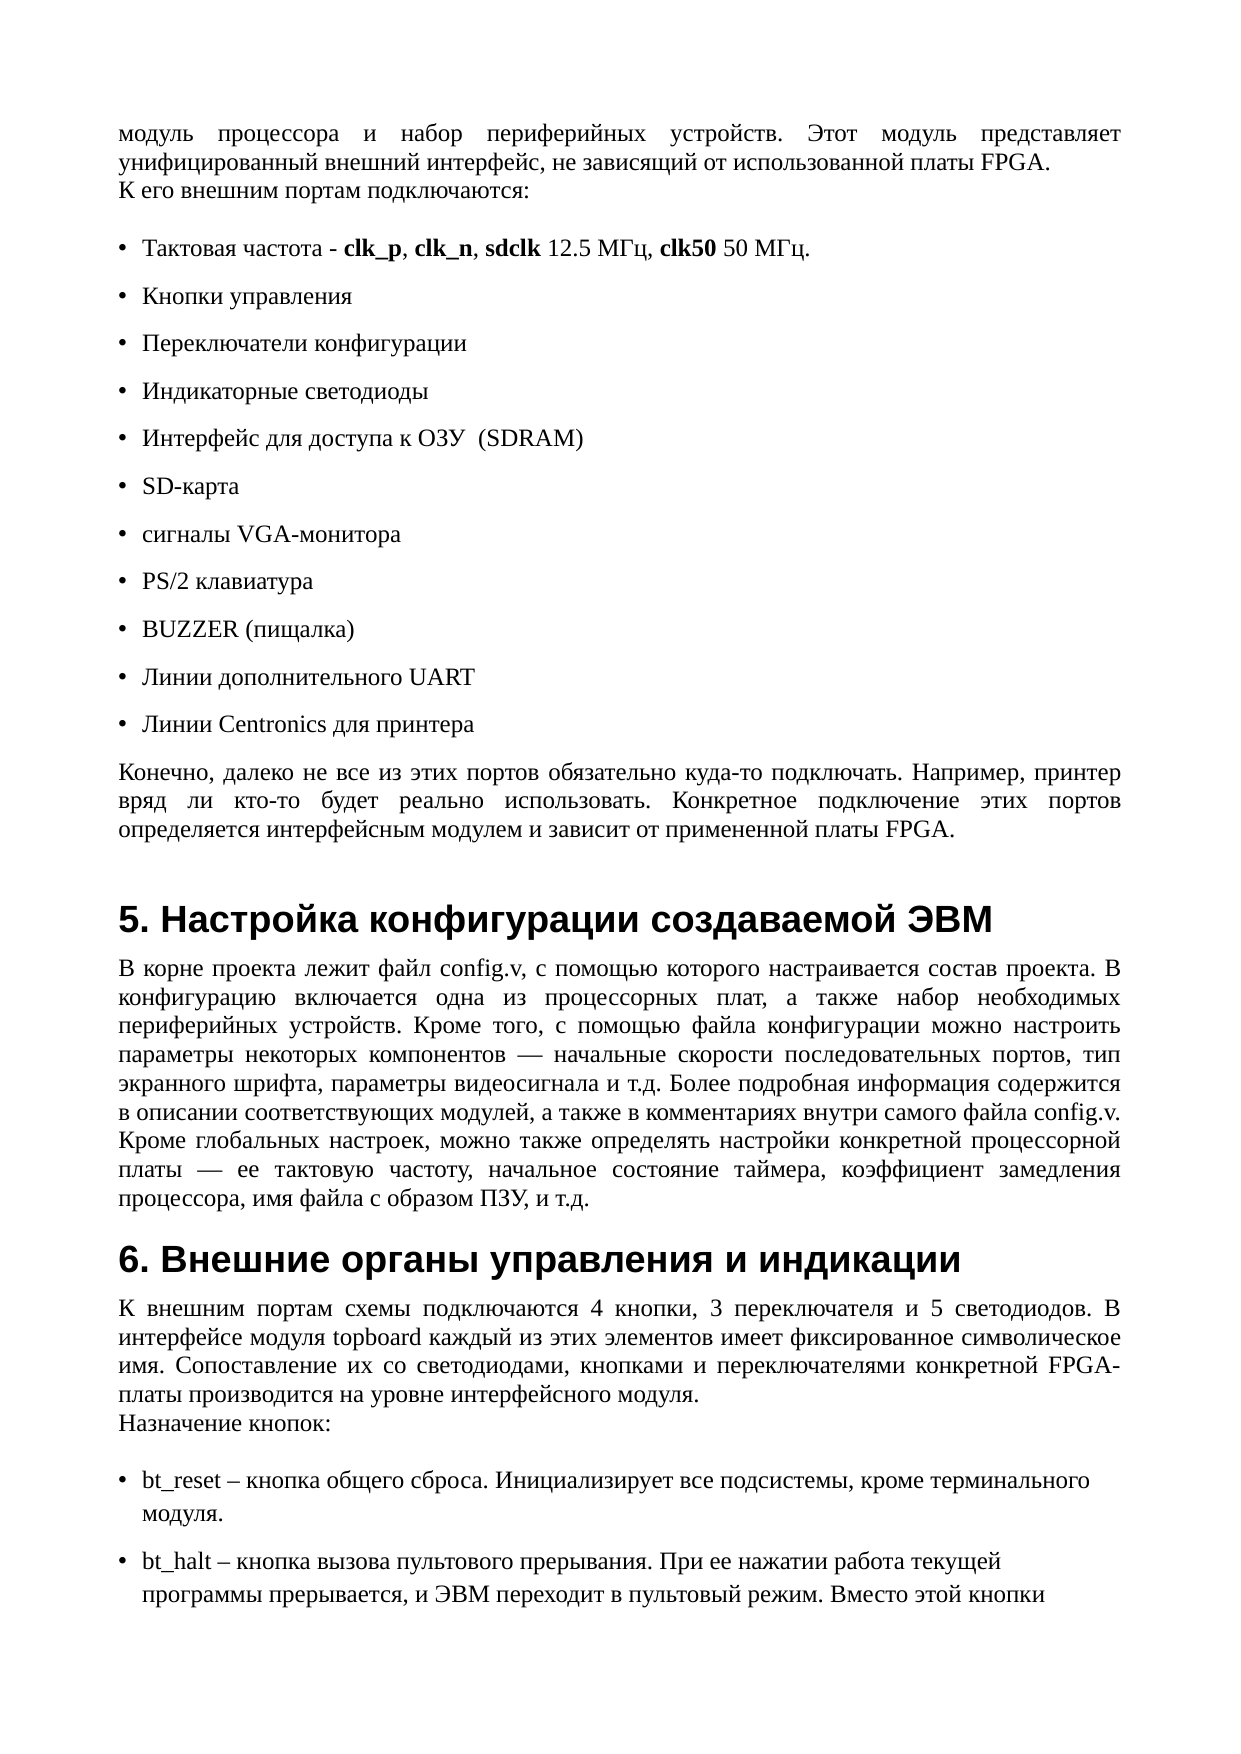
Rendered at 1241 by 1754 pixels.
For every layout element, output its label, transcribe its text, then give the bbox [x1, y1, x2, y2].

list BUZZER (пищалка) [118, 614, 1122, 643]
list сигналы VGA-монитора [118, 519, 1122, 547]
subtitle 5. Настройка конфигурации создаваемой ЭВМ [118, 897, 1122, 940]
list bt_halt – кнопка вызова пультового прерывания. При ее нажатии работа текущей программы прерывается, и ЭВМ переходит в пультовый режим. Вместо этой кнопки [118, 1546, 1122, 1608]
text Назначение кнопок: [118, 1408, 1122, 1437]
list Интерфейс для доступа к ОЗУ (SDRAM) [118, 423, 1122, 452]
text Конечно, далеко не все из этих портов обязательно куда-то подключать. Например, принтер вряд ли кто-то будет реально использовать. Конкретное подключение этих портов определяется интерфейсным модулем и зависит от примененной платы FPGA. [118, 757, 1122, 843]
text К внешним портам схемы подключаются 4 кнопки, 3 переключателя и 5 светодиодов. В интерфейсе модуля topboard каждый из этих элементов имеет фиксированное символическое имя. Сопоставление их со светодиодами, кнопками и переключателями конкретной FPGA-платы производится на уровне интерфейсного модуля. [118, 1293, 1122, 1408]
list Переключатели конфигурации [118, 328, 1122, 357]
list PS/2 клавиатура [118, 566, 1122, 595]
list Линии дополнительного UART [118, 662, 1122, 690]
list Тактовая частота - clk_p, clk_n, sdclk 12.5 МГц, clk50 50 МГц. [118, 233, 1122, 262]
text В корне проекта лежит файл config.v, с помощью которого настраивается состав проекта. В конфигурацию включается одна из процессорных плат, а также набор необходимых периферийных устройств. Кроме того, с помощью файла конфигурации можно настроить параметры некоторых компонентов — начальные скорости последовательных портов, тип экранного шрифта, параметры видеосигнала и т.д. Более подробная информация содержится в описании соответствующих модулей, а также в комментариях внутри самого файла config.v. [118, 953, 1122, 1125]
list bt_reset – кнопка общего сброса. Инициализирует все подсистемы, кроме терминального модуля. [118, 1465, 1122, 1527]
text модуль процессора и набор периферийных устройств. Этот модуль представляет унифицированный внешний интерфейс, не зависящий от использованной платы FPGA. [118, 118, 1122, 176]
list Кнопки управления [118, 281, 1122, 309]
list Линии Centronics для принтера [118, 709, 1122, 738]
subtitle 6. Внешние органы управления и индикации [118, 1237, 1122, 1280]
text К его внешним портам подключаются: [118, 176, 1122, 204]
text Кроме глобальных настроек, можно также определять настройки конкретной процессорной платы — ее тактовую частоту, начальное состояние таймера, коэффициент замедления процессора, имя файла с образом ПЗУ, и т.д. [118, 1125, 1122, 1212]
list SD-карта [118, 471, 1122, 500]
list Индикаторные светодиоды [118, 376, 1122, 405]
